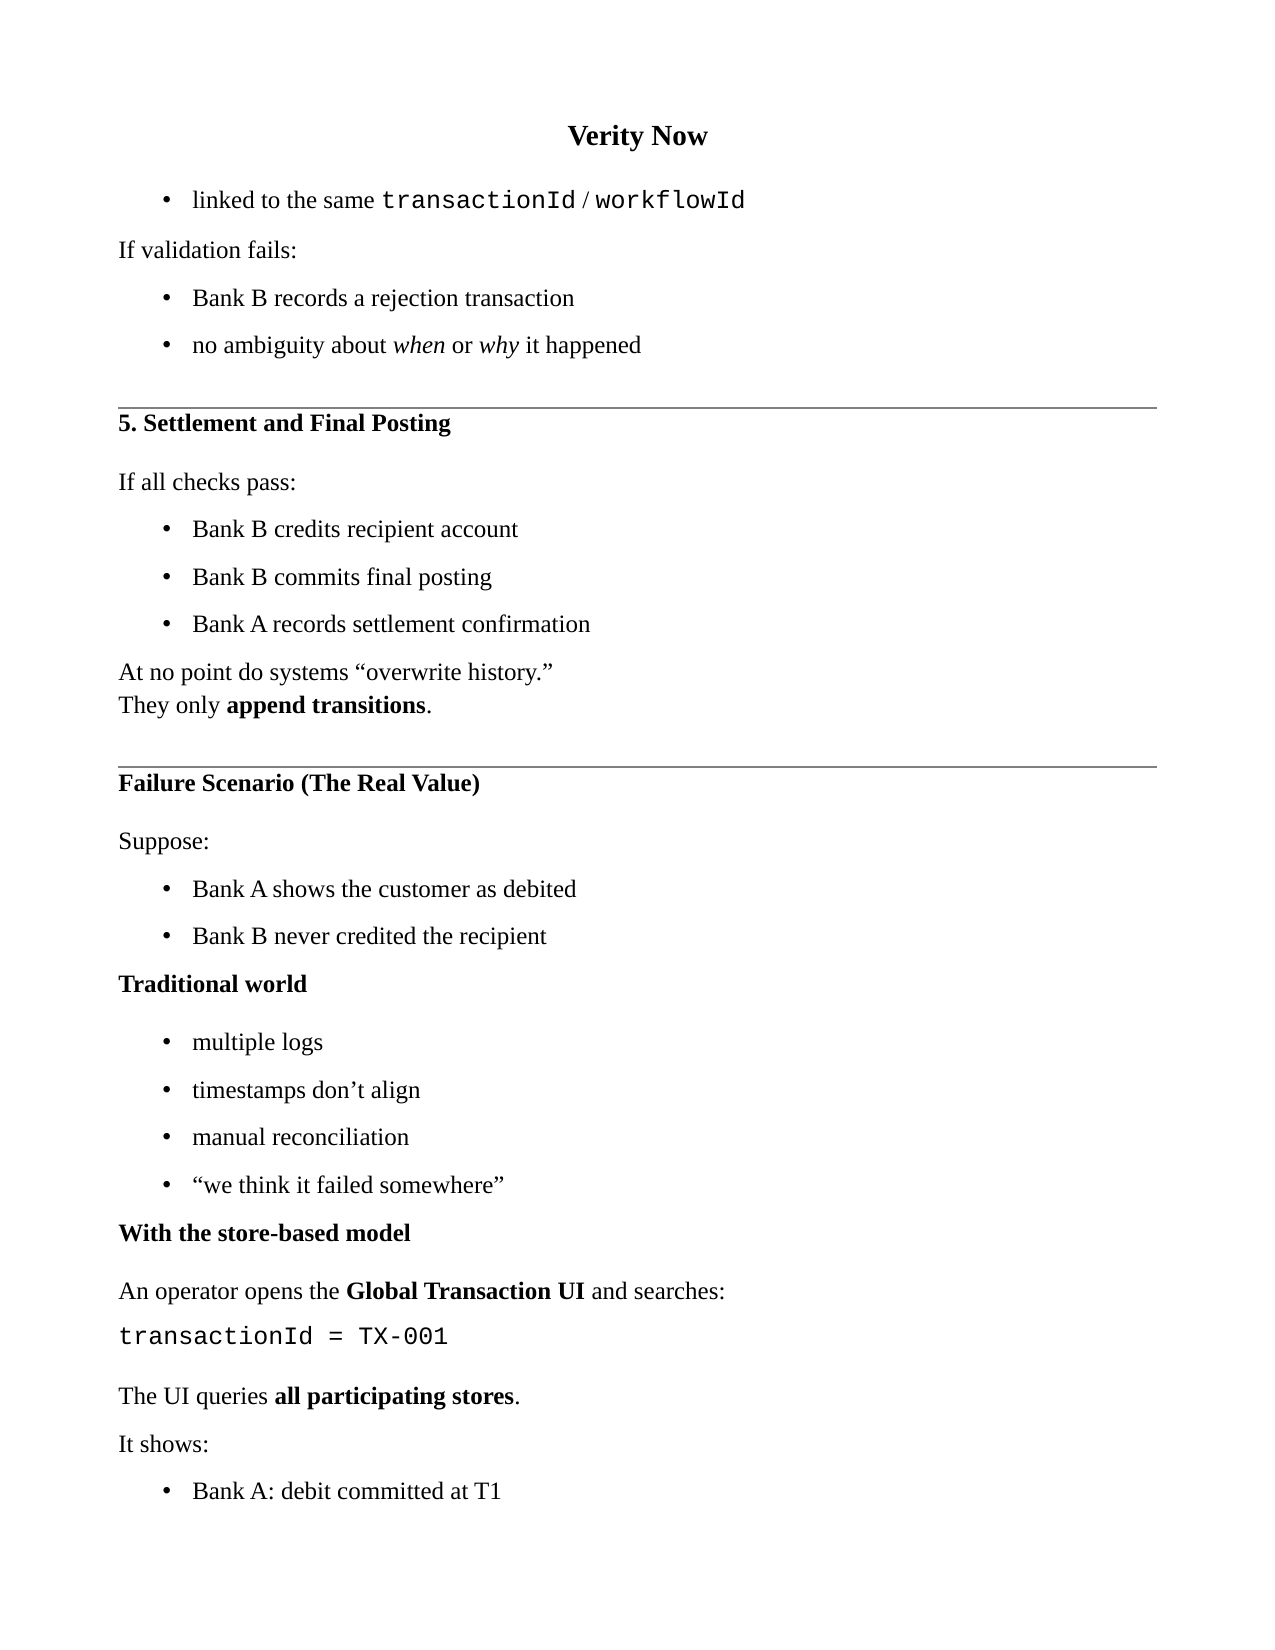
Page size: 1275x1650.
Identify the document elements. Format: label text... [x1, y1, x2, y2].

list timestamps don’t align [162, 1075, 1157, 1103]
list no ambiguity about when or why it happened [162, 330, 1157, 359]
subtitle With the store-based model [118, 1218, 1157, 1246]
list linked to the same transactionId / workflowId [162, 185, 1157, 216]
list Bank B records a rejection transaction [162, 283, 1157, 312]
subtitle Failure Scenario (The Real Value) [118, 768, 1157, 797]
text transactionId = TX-001 [118, 1323, 1157, 1352]
list Bank B credits recipient account [162, 514, 1157, 543]
list Bank B commits final posting [162, 562, 1157, 591]
list Bank A shows the customer as debited [162, 874, 1157, 902]
text If all checks pass: [118, 467, 1157, 495]
subtitle 5. Settlement and Final Posting [118, 409, 1157, 437]
list manual reconciliation [162, 1122, 1157, 1151]
text It shows: [118, 1429, 1157, 1458]
text The UI queries all participating stores. [118, 1381, 1157, 1410]
list multiple logs [162, 1027, 1157, 1056]
list Bank A records settlement confirmation [162, 609, 1157, 638]
text An operator opens the Global Transaction UI and searches: [118, 1276, 1157, 1304]
subtitle Traditional world [118, 969, 1157, 998]
text At no point do systems “overwrite history.” They only append transitions. [118, 657, 1157, 719]
text Suppose: [118, 826, 1157, 855]
list Bank B never credited the recipient [162, 921, 1157, 950]
list “we think it failed somewhere” [162, 1170, 1157, 1199]
text If validation fails: [118, 235, 1157, 264]
list Bank A: debit committed at T1 [162, 1476, 1157, 1505]
